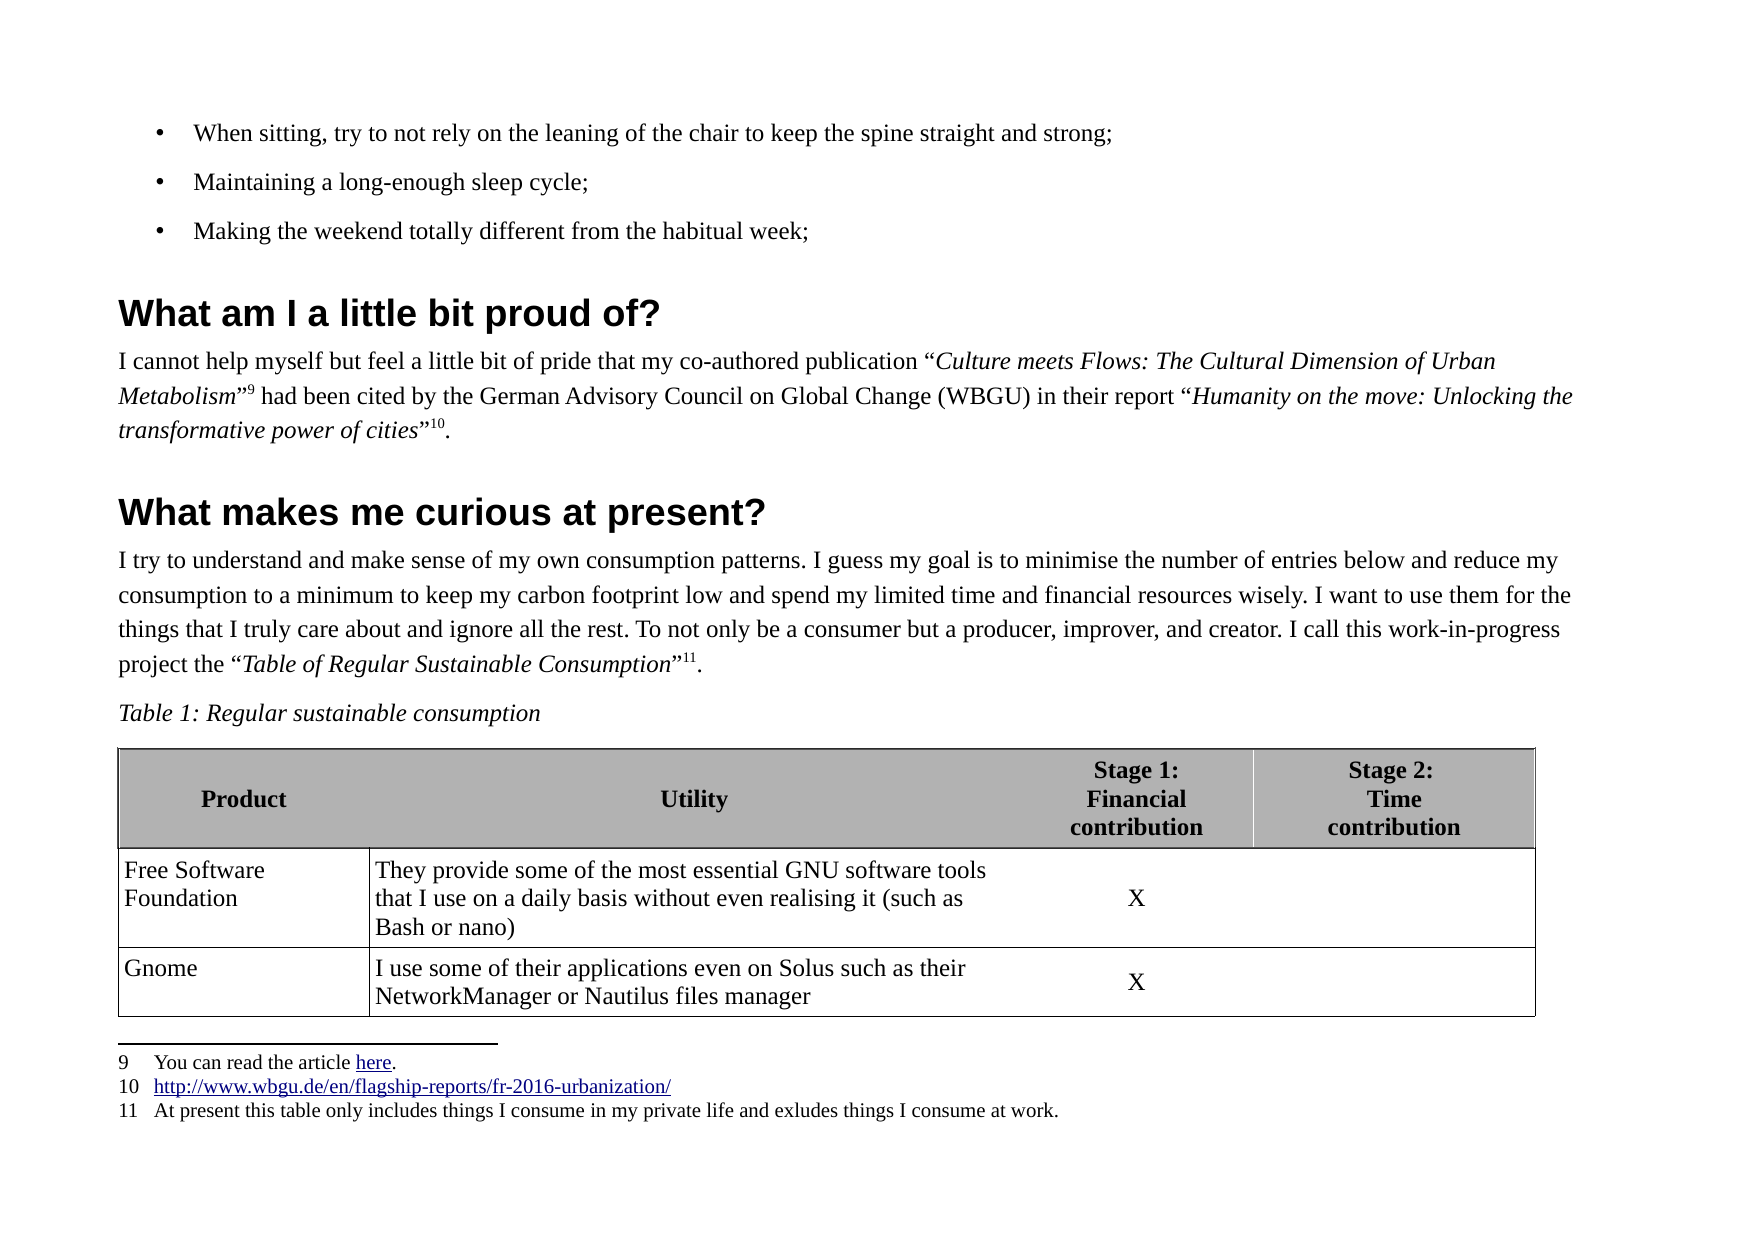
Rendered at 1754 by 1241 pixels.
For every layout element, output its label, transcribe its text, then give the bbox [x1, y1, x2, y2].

table_header Product [120, 750, 369, 847]
table_cell Gnome [119, 948, 369, 1016]
text I try to understand and make sense of my own consumption patterns. I guess my goal is to minimise the number of entries below and reduce my consumption to a minimum to keep my carbon footprint low and spend my limited time and financial resources wisely. I want to use them for the things that I truly care about and ignore all the rest. To not only be a consumer but a producer, improver, and creator. I call this work-in-progress project the “Table of Regular Sustainable Consumption”. [118, 546, 1636, 678]
subtitle What am I a little bit proud of? [118, 290, 1636, 334]
table_cell X [1019, 850, 1253, 947]
table_cell They provide some of the most essential GNU software tools that I use on a daily basis without even realising it (such as Bash or nano) [370, 850, 1019, 947]
text You can read the article here. [118, 1050, 1636, 1074]
table_header Utility [369, 750, 1019, 847]
text Table 1: Regular sustainable consumption [118, 698, 1636, 727]
text At present this table only includes things I consume in my private life and exludes things I consume at work. [118, 1098, 1636, 1122]
table_cell X [1019, 948, 1253, 1016]
table_header Stage 1: Financial contribution [1019, 750, 1253, 847]
subtitle What makes me curious at present? [118, 489, 1636, 533]
table_cell Free Software Foundation [119, 850, 369, 947]
table_cell I use some of their applications even on Solus such as their NetworkManager or Nautilus files manager [370, 948, 1019, 1016]
table_header Stage 2: Time contribution [1254, 750, 1534, 847]
text http://www.wbgu.de/en/flagship-reports/fr-2016-urbanization/ [118, 1074, 1636, 1098]
table_cell [1254, 948, 1535, 1016]
text I cannot help myself but feel a little bit of pride that my co-authored publication “Culture meets Flows: The Cultural Dimension of Urban Metabolism” had been cited by the German Advisory Council on Global Change (WBGU) in their report “Humanity on the move: Unlocking the transformative power of cities”. [118, 346, 1636, 444]
list Making the weekend totally different from the habitual week; [156, 216, 1636, 245]
table_cell [1254, 850, 1535, 947]
list When sitting, try to not rely on the leaning of the chair to keep the spine straight and strong; [156, 118, 1636, 147]
list Maintaining a long-enough sleep cycle; [156, 167, 1636, 196]
